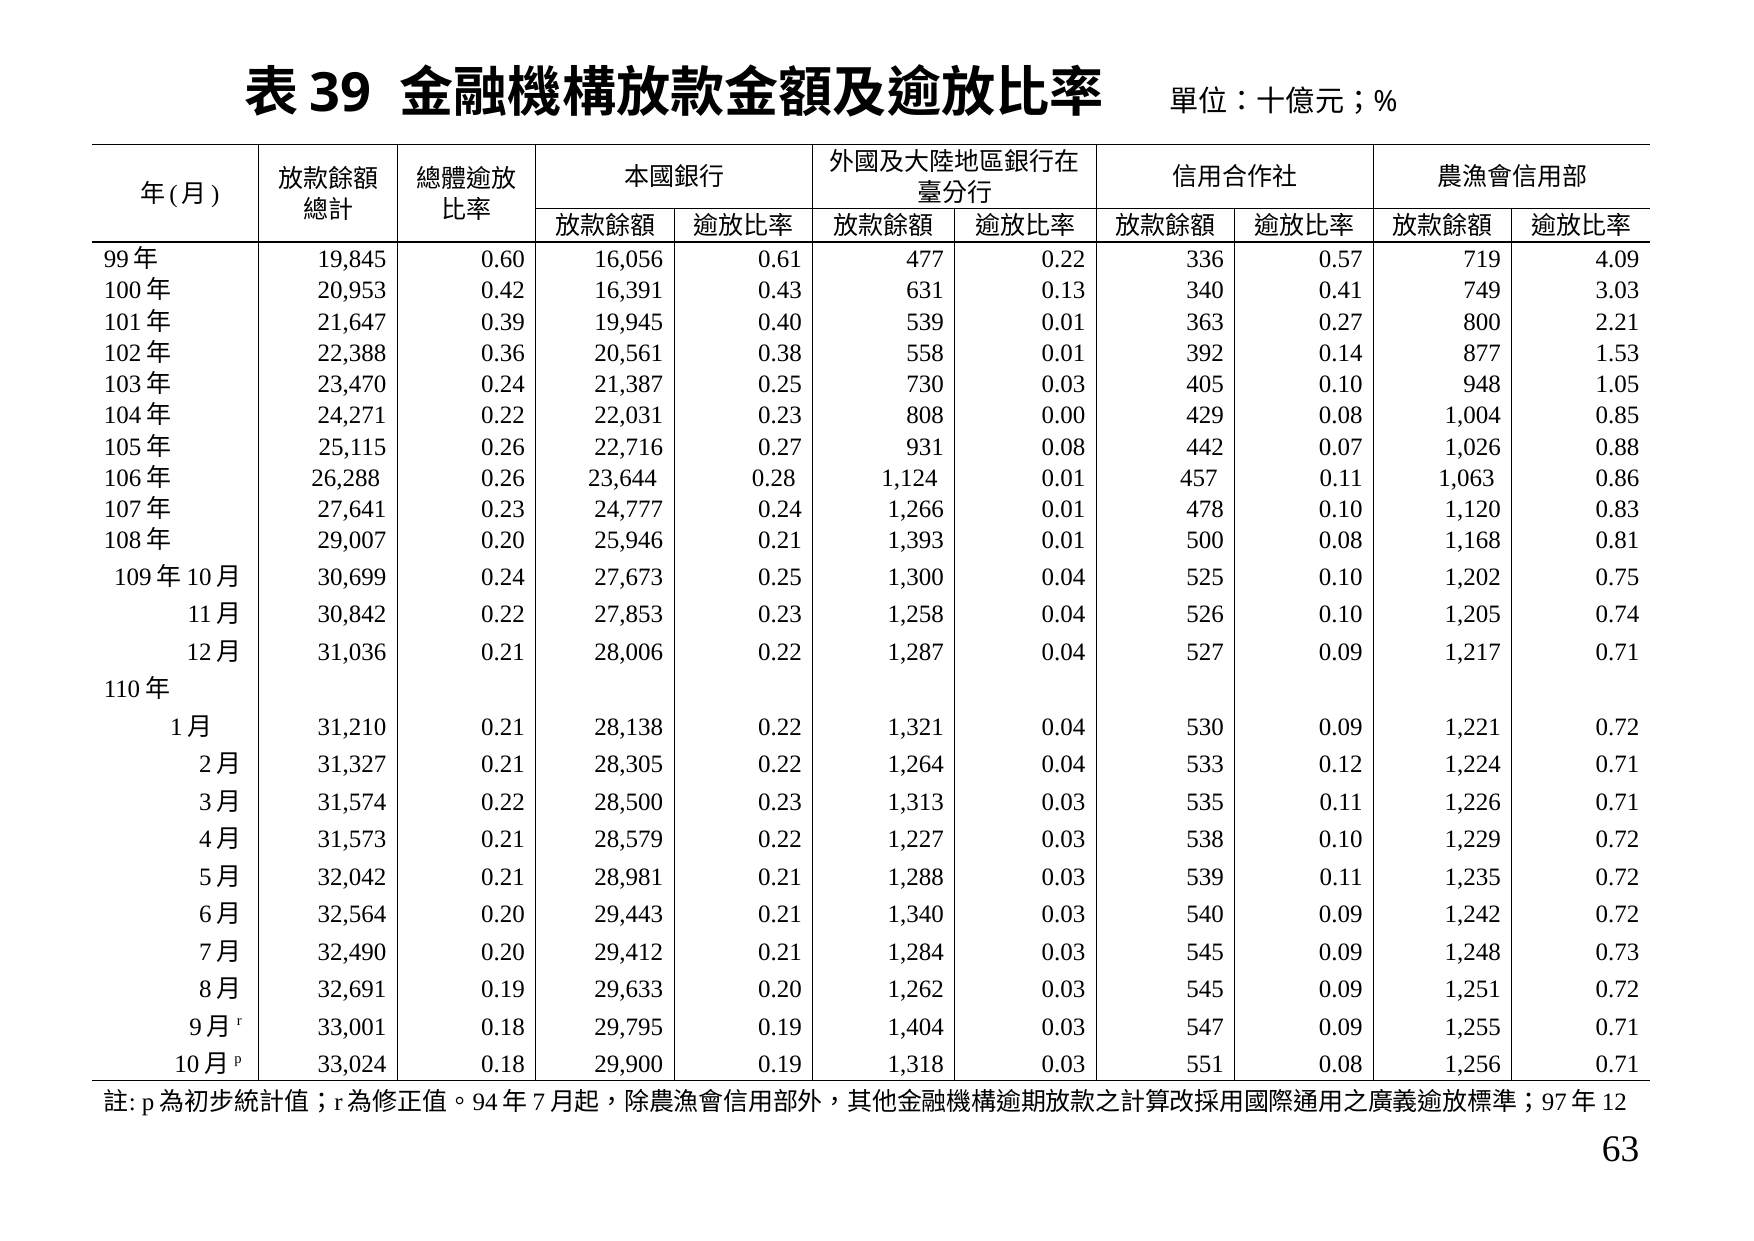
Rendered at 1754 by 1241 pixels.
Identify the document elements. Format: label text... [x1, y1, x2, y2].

table_cell 0.25 [675, 555, 812, 592]
table_cell 1,004 [1374, 399, 1511, 430]
table_header 放款餘額總計 [259, 145, 397, 241]
table_header 信用合作社 [1097, 145, 1373, 208]
table_cell 28,981 [536, 855, 674, 892]
table_cell 442 [1097, 430, 1234, 461]
table_cell 0.14 [1235, 336, 1373, 367]
table_cell 0.03 [955, 855, 1096, 892]
table_cell 1,235 [1374, 855, 1511, 892]
table_header 年(月) [92, 145, 258, 241]
table_cell 0.43 [675, 274, 812, 305]
table_cell 0.03 [955, 368, 1096, 399]
table_cell 0.22 [675, 630, 812, 667]
table_cell 1,242 [1374, 893, 1511, 930]
table_cell 0.13 [955, 274, 1096, 305]
table_cell 0.72 [1512, 705, 1650, 742]
table_cell 0.21 [398, 855, 535, 892]
table_cell 逾放比率 [1235, 209, 1373, 241]
table_cell 1,340 [813, 893, 954, 930]
table_cell 1,262 [813, 968, 954, 1005]
table_cell 28,579 [536, 818, 674, 855]
table_cell [955, 668, 1096, 705]
table_cell 0.22 [398, 780, 535, 817]
table_cell 0.40 [675, 305, 812, 336]
table_cell 1,063 [1374, 461, 1511, 492]
table_cell 0.57 [1235, 243, 1373, 274]
table_cell 1,313 [813, 780, 954, 817]
table_cell 0.18 [398, 1043, 535, 1080]
table_cell 0.09 [1235, 705, 1373, 742]
table_cell [1374, 668, 1511, 705]
table_cell 405 [1097, 368, 1234, 399]
table_cell 5月 [92, 855, 258, 892]
table_cell 0.22 [675, 743, 812, 780]
table_cell 1,318 [813, 1043, 954, 1080]
table_cell 0.03 [955, 1043, 1096, 1080]
table_cell 1,300 [813, 555, 954, 592]
table_cell 0.09 [1235, 893, 1373, 930]
table_cell 1,205 [1374, 593, 1511, 630]
table_cell 0.88 [1512, 430, 1650, 461]
table_cell 31,573 [259, 818, 397, 855]
table_cell 1,266 [813, 493, 954, 524]
table_cell 0.20 [675, 968, 812, 1005]
table_cell 28,006 [536, 630, 674, 667]
table_cell 30,842 [259, 593, 397, 630]
table_cell 0.20 [398, 893, 535, 930]
table_cell 19,945 [536, 305, 674, 336]
table_cell 7月 [92, 930, 258, 967]
table_cell 0.04 [955, 593, 1096, 630]
table_cell 0.09 [1235, 930, 1373, 967]
table_cell 478 [1097, 493, 1234, 524]
table_cell [1512, 668, 1650, 705]
table_header 總體逾放比率 [398, 145, 535, 241]
table_cell 551 [1097, 1043, 1234, 1080]
table_cell 0.21 [675, 855, 812, 892]
table_cell 336 [1097, 243, 1234, 274]
table_cell 0.07 [1235, 430, 1373, 461]
table_cell 24,777 [536, 493, 674, 524]
table_cell 1,224 [1374, 743, 1511, 780]
table_cell 9月r [92, 1005, 258, 1042]
table_cell 1,229 [1374, 818, 1511, 855]
table_cell 808 [813, 399, 954, 430]
table_cell 3月 [92, 780, 258, 817]
table_cell 2.21 [1512, 305, 1650, 336]
table_header 本國銀行 [536, 145, 812, 208]
table_header 農漁會信用部 [1374, 145, 1650, 208]
table_cell 0.20 [398, 524, 535, 555]
table_cell 31,574 [259, 780, 397, 817]
table_cell 110年 [92, 668, 258, 705]
table_cell 28,138 [536, 705, 674, 742]
table_cell 1,248 [1374, 930, 1511, 967]
table_cell 1,404 [813, 1005, 954, 1042]
table_cell 0.04 [955, 630, 1096, 667]
table_cell [259, 668, 397, 705]
table_cell 0.19 [675, 1043, 812, 1080]
table_cell 10月p [92, 1043, 258, 1080]
table_cell 1,221 [1374, 705, 1511, 742]
table_cell 11月 [92, 593, 258, 630]
table_cell 0.03 [955, 968, 1096, 1005]
table_cell 3.03 [1512, 274, 1650, 305]
table_cell 0.27 [675, 430, 812, 461]
table_cell 28,305 [536, 743, 674, 780]
table_cell 527 [1097, 630, 1234, 667]
table_cell 0.21 [398, 818, 535, 855]
text 註: p為初步統計值；r為修正值。94年7月起，除農漁會信用部外，其他金融機構逾期放款之計算改採用國際通用之廣義逾放標準；97年12 [103, 1081, 1639, 1117]
table_cell 429 [1097, 399, 1234, 430]
table_cell 0.19 [398, 968, 535, 1005]
table_cell 27,641 [259, 493, 397, 524]
table_cell 20,953 [259, 274, 397, 305]
table_cell 0.03 [955, 893, 1096, 930]
table_cell 0.04 [955, 743, 1096, 780]
table_cell 931 [813, 430, 954, 461]
table_cell 0.04 [955, 555, 1096, 592]
table_cell [1097, 668, 1234, 705]
table_cell 24,271 [259, 399, 397, 430]
table_cell 0.22 [955, 243, 1096, 274]
table_cell 30,699 [259, 555, 397, 592]
table_cell 0.22 [398, 399, 535, 430]
table_cell 0.24 [398, 555, 535, 592]
table_cell 放款餘額 [813, 209, 954, 241]
table_cell 0.10 [1235, 593, 1373, 630]
table_cell [398, 668, 535, 705]
table_cell 0.36 [398, 336, 535, 367]
table_cell 0.74 [1512, 593, 1650, 630]
table_cell 533 [1097, 743, 1234, 780]
table_cell 0.03 [955, 818, 1096, 855]
table_cell 0.22 [675, 818, 812, 855]
table_cell 558 [813, 336, 954, 367]
table_cell 0.71 [1512, 743, 1650, 780]
table_cell 25,946 [536, 524, 674, 555]
table_cell 0.38 [675, 336, 812, 367]
table_cell 1,264 [813, 743, 954, 780]
table_cell 31,327 [259, 743, 397, 780]
table_cell 29,412 [536, 930, 674, 967]
table_cell 0.24 [675, 493, 812, 524]
table_cell 0.01 [955, 336, 1096, 367]
table_cell 719 [1374, 243, 1511, 274]
table_cell 1,287 [813, 630, 954, 667]
table_cell 104年 [92, 399, 258, 430]
table_cell 340 [1097, 274, 1234, 305]
subtitle 表39 金融機構放款金額及逾放比率 單位：十億元；% [103, 32, 1639, 144]
table_cell 0.21 [675, 524, 812, 555]
table_cell 2月 [92, 743, 258, 780]
table_cell 0.81 [1512, 524, 1650, 555]
table_cell 0.22 [398, 593, 535, 630]
table_cell 0.11 [1235, 780, 1373, 817]
table_cell 800 [1374, 305, 1511, 336]
table_cell 1,168 [1374, 524, 1511, 555]
table_cell 16,391 [536, 274, 674, 305]
table_cell 0.71 [1512, 1005, 1650, 1042]
table_cell 0.01 [955, 305, 1096, 336]
table_cell 0.10 [1235, 818, 1373, 855]
table_cell 0.71 [1512, 780, 1650, 817]
table_cell [1235, 668, 1373, 705]
table_cell 0.08 [1235, 1043, 1373, 1080]
table_cell 23,470 [259, 368, 397, 399]
table_cell 106年 [92, 461, 258, 492]
table_cell 526 [1097, 593, 1234, 630]
table_cell 放款餘額 [1097, 209, 1234, 241]
table_cell 0.01 [955, 493, 1096, 524]
table_cell 0.86 [1512, 461, 1650, 492]
table_cell 105年 [92, 430, 258, 461]
table_cell 0.72 [1512, 855, 1650, 892]
table_cell 31,036 [259, 630, 397, 667]
table_cell 1,393 [813, 524, 954, 555]
table_cell 0.25 [675, 368, 812, 399]
table_cell 0.00 [955, 399, 1096, 430]
table_cell [536, 668, 674, 705]
table_cell 29,007 [259, 524, 397, 555]
table_cell 100年 [92, 274, 258, 305]
table_cell 392 [1097, 336, 1234, 367]
table_cell 32,564 [259, 893, 397, 930]
table_cell 0.23 [398, 493, 535, 524]
table_cell 28,500 [536, 780, 674, 817]
table_cell 0.03 [955, 780, 1096, 817]
table_cell 1,217 [1374, 630, 1511, 667]
table_cell 108年 [92, 524, 258, 555]
table_cell 0.72 [1512, 818, 1650, 855]
table_cell 1,256 [1374, 1043, 1511, 1080]
table_cell 730 [813, 368, 954, 399]
table_cell 1,124 [813, 461, 954, 492]
table_cell 1,251 [1374, 968, 1511, 1005]
table_cell 0.41 [1235, 274, 1373, 305]
table_cell 0.03 [955, 1005, 1096, 1042]
table_cell 0.60 [398, 243, 535, 274]
table_cell 477 [813, 243, 954, 274]
table_cell 1,202 [1374, 555, 1511, 592]
table_cell 0.72 [1512, 893, 1650, 930]
table_cell 1,227 [813, 818, 954, 855]
table_cell 0.21 [398, 705, 535, 742]
table_cell 29,795 [536, 1005, 674, 1042]
table_cell 539 [1097, 855, 1234, 892]
table_cell 0.11 [1235, 855, 1373, 892]
table_cell 0.10 [1235, 555, 1373, 592]
table_cell 1,284 [813, 930, 954, 967]
table_cell 4.09 [1512, 243, 1650, 274]
table_cell 8月 [92, 968, 258, 1005]
table_cell 1,026 [1374, 430, 1511, 461]
table_header 外國及大陸地區銀行在臺分行 [813, 145, 1096, 208]
table_cell 0.27 [1235, 305, 1373, 336]
table_cell 538 [1097, 818, 1234, 855]
table_cell 363 [1097, 305, 1234, 336]
table_cell 0.73 [1512, 930, 1650, 967]
table_cell 21,387 [536, 368, 674, 399]
table_cell 12月 [92, 630, 258, 667]
table_cell 27,673 [536, 555, 674, 592]
table_cell 20,561 [536, 336, 674, 367]
table_cell 25,115 [259, 430, 397, 461]
table_cell 545 [1097, 968, 1234, 1005]
table_cell 22,388 [259, 336, 397, 367]
table_cell 107年 [92, 493, 258, 524]
table_cell 32,490 [259, 930, 397, 967]
table_cell 0.12 [1235, 743, 1373, 780]
table_cell 逾放比率 [675, 209, 812, 241]
table_cell 0.01 [955, 524, 1096, 555]
table_cell 逾放比率 [955, 209, 1096, 241]
table_cell 23,644 [536, 461, 674, 492]
table_cell 0.08 [1235, 524, 1373, 555]
table_cell 0.24 [398, 368, 535, 399]
table_cell 29,900 [536, 1043, 674, 1080]
table_cell 放款餘額 [536, 209, 674, 241]
table_cell 33,024 [259, 1043, 397, 1080]
table_cell 631 [813, 274, 954, 305]
table_cell 0.18 [398, 1005, 535, 1042]
table_cell 0.26 [398, 461, 535, 492]
table_cell [675, 668, 812, 705]
table_cell 0.11 [1235, 461, 1373, 492]
table_cell 0.75 [1512, 555, 1650, 592]
table_cell 0.22 [675, 705, 812, 742]
table_cell 0.21 [675, 930, 812, 967]
table_cell 22,716 [536, 430, 674, 461]
table_cell 0.83 [1512, 493, 1650, 524]
table_cell 0.21 [398, 743, 535, 780]
table_cell 877 [1374, 336, 1511, 367]
table_cell 0.23 [675, 780, 812, 817]
table_cell 99年 [92, 243, 258, 274]
table_cell 0.19 [675, 1005, 812, 1042]
table_cell 0.04 [955, 705, 1096, 742]
table_cell 19,845 [259, 243, 397, 274]
table_cell 547 [1097, 1005, 1234, 1042]
table_cell 33,001 [259, 1005, 397, 1042]
table_cell 0.72 [1512, 968, 1650, 1005]
table_cell 1.05 [1512, 368, 1650, 399]
table_cell 32,691 [259, 968, 397, 1005]
table_cell 535 [1097, 780, 1234, 817]
table_cell 29,443 [536, 893, 674, 930]
table_cell 逾放比率 [1512, 209, 1650, 241]
table_cell 0.23 [675, 593, 812, 630]
table_cell 1,288 [813, 855, 954, 892]
table_cell 103年 [92, 368, 258, 399]
table_cell 500 [1097, 524, 1234, 555]
table_cell 0.01 [955, 461, 1096, 492]
table_cell 1,321 [813, 705, 954, 742]
table_cell 6月 [92, 893, 258, 930]
table_cell 539 [813, 305, 954, 336]
table_cell 32,042 [259, 855, 397, 892]
table_cell 0.85 [1512, 399, 1650, 430]
table_cell 0.42 [398, 274, 535, 305]
table_cell 1,226 [1374, 780, 1511, 817]
table_cell 0.28 [675, 461, 812, 492]
table_cell 0.61 [675, 243, 812, 274]
table_cell 530 [1097, 705, 1234, 742]
table_cell 1,258 [813, 593, 954, 630]
table_cell 540 [1097, 893, 1234, 930]
table_cell 457 [1097, 461, 1234, 492]
table_cell 1,255 [1374, 1005, 1511, 1042]
table_cell 16,056 [536, 243, 674, 274]
table_cell 29,633 [536, 968, 674, 1005]
table_cell 0.26 [398, 430, 535, 461]
table_cell 31,210 [259, 705, 397, 742]
table_cell 749 [1374, 274, 1511, 305]
table_cell 0.71 [1512, 630, 1650, 667]
table_cell 0.09 [1235, 968, 1373, 1005]
table_cell 0.10 [1235, 368, 1373, 399]
table_cell 22,031 [536, 399, 674, 430]
table_cell 0.08 [955, 430, 1096, 461]
table_cell 0.20 [398, 930, 535, 967]
table_cell 0.10 [1235, 493, 1373, 524]
table_cell 1月 [92, 705, 258, 742]
table_cell 0.21 [675, 893, 812, 930]
table_cell 0.09 [1235, 630, 1373, 667]
table_cell 0.71 [1512, 1043, 1650, 1080]
table_cell 0.21 [398, 630, 535, 667]
table_cell 102年 [92, 336, 258, 367]
table_cell 4月 [92, 818, 258, 855]
table_cell 0.08 [1235, 399, 1373, 430]
table_cell 27,853 [536, 593, 674, 630]
table_cell 948 [1374, 368, 1511, 399]
table_cell 0.23 [675, 399, 812, 430]
table_cell 525 [1097, 555, 1234, 592]
table_cell 109年10月 [92, 555, 258, 592]
table_cell 21,647 [259, 305, 397, 336]
table_cell 1.53 [1512, 336, 1650, 367]
table_cell 0.03 [955, 930, 1096, 967]
table_cell 545 [1097, 930, 1234, 967]
table_cell [813, 668, 954, 705]
table_cell 0.09 [1235, 1005, 1373, 1042]
table_cell 1,120 [1374, 493, 1511, 524]
table_cell 101年 [92, 305, 258, 336]
table_cell 0.39 [398, 305, 535, 336]
table_cell 26,288 [259, 461, 397, 492]
table_cell 放款餘額 [1374, 209, 1511, 241]
